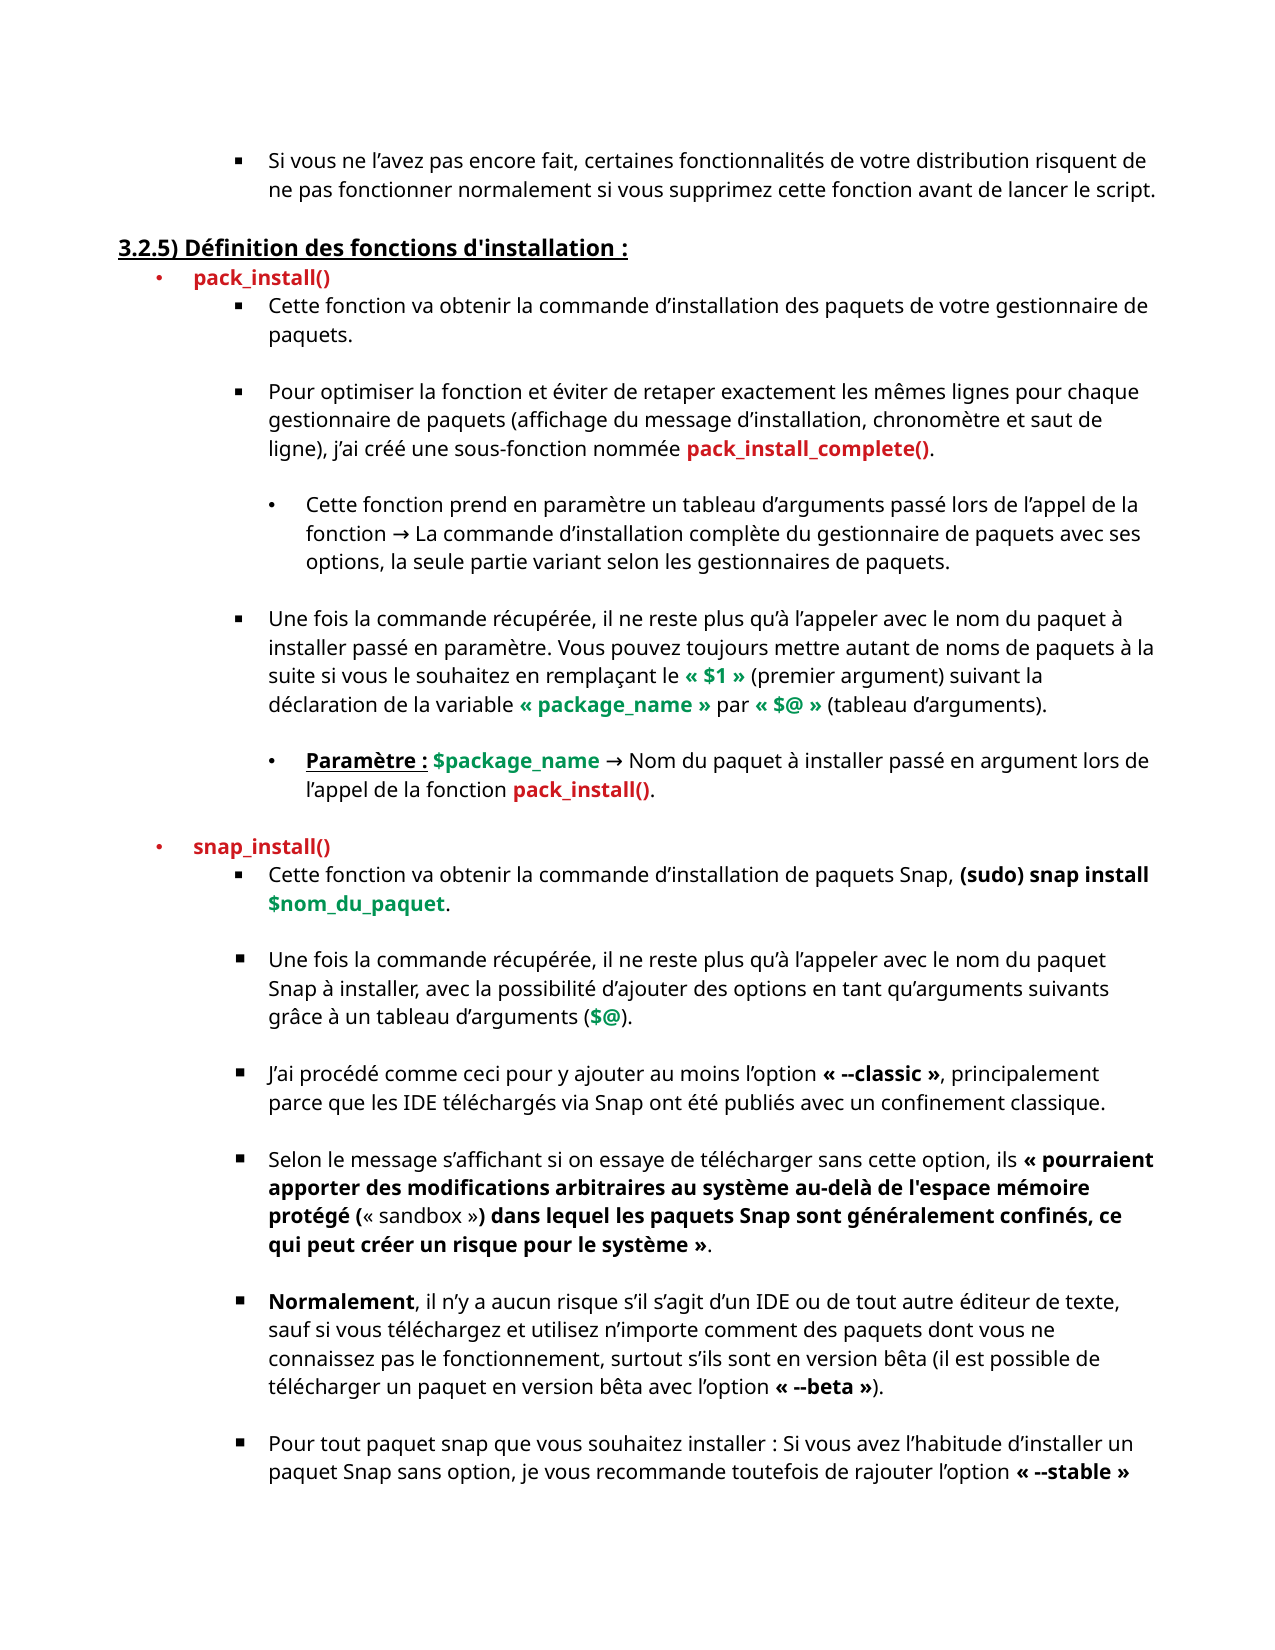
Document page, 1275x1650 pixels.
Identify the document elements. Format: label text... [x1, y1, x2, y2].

list Pour tout paquet snap que vous souhaitez installer : Si vous avez l’habitude d’installer un paquet Snap sans option, je vous recommande toutefois de rajouter l’option « --stable » [231, 1429, 1157, 1486]
list Selon le message s’affichant si on essaye de télécharger sans cette option, ils « pourraient apporter des modifications arbitraires au système au-delà de l'espace mémoire protégé (« sandbox ») dans lequel les paquets Snap sont généralement confinés, ce qui peut créer un risque pour le système ». [231, 1145, 1157, 1258]
list Pour optimiser la fonction et éviter de retaper exactement les mêmes lignes pour chaque gestionnaire de paquets (affichage du message d’installation, chronomètre et saut de ligne), j’ai créé une sous-fonction nommée pack_install_complete(). [231, 377, 1157, 462]
list snap_install() [156, 832, 1157, 860]
list Cette fonction prend en paramètre un tableau d’arguments passé lors de l’appel de la fonction → La commande d’installation complète du gestionnaire de paquets avec ses options, la seule partie variant selon les gestionnaires de paquets. [268, 491, 1157, 576]
list Si vous ne l’avez pas encore fait, certaines fonctionnalités de votre distribution risquent de ne pas fonctionner normalement si vous supprimez cette fonction avant de lancer le script. [231, 147, 1157, 203]
list Cette fonction va obtenir la commande d’installation de paquets Snap, (sudo) snap install $nom_du_paquet. [231, 860, 1157, 917]
list Cette fonction va obtenir la commande d’installation des paquets de votre gestionnaire de paquets. [231, 292, 1157, 348]
text 3.2.5) Définition des fonctions d'installation : [118, 232, 1157, 263]
list Une fois la commande récupérée, il ne reste plus qu’à l’appeler avec le nom du paquet Snap à installer, avec la possibilité d’ajouter des options en tant qu’arguments suivants grâce à un tableau d’arguments ($@). [231, 946, 1157, 1031]
list Une fois la commande récupérée, il ne reste plus qu’à l’appeler avec le nom du paquet à installer passé en paramètre. Vous pouvez toujours mettre autant de noms de paquets à la suite si vous le souhaitez en remplaçant le « $1 » (premier argument) suivant la déclaration de la variable « package_name » par « $@ » (tableau d’arguments). [231, 604, 1157, 718]
list Paramètre : $package_name → Nom du paquet à installer passé en argument lors de l’appel de la fonction pack_install(). [268, 747, 1157, 803]
list J’ai procédé comme ceci pour y ajouter au moins l’option « --classic », principalement parce que les IDE téléchargés via Snap ont été publiés avec un confinement classique. [231, 1059, 1157, 1116]
list pack_install() [156, 263, 1157, 292]
list Normalement, il n’y a aucun risque s’il s’agit d’un IDE ou de tout autre éditeur de texte, sauf si vous téléchargez et utilisez n’importe comment des paquets dont vous ne connaissez pas le fonctionnement, surtout s’ils sont en version bêta (il est possible de télécharger un paquet en version bêta avec l’option « --beta »). [231, 1287, 1157, 1401]
